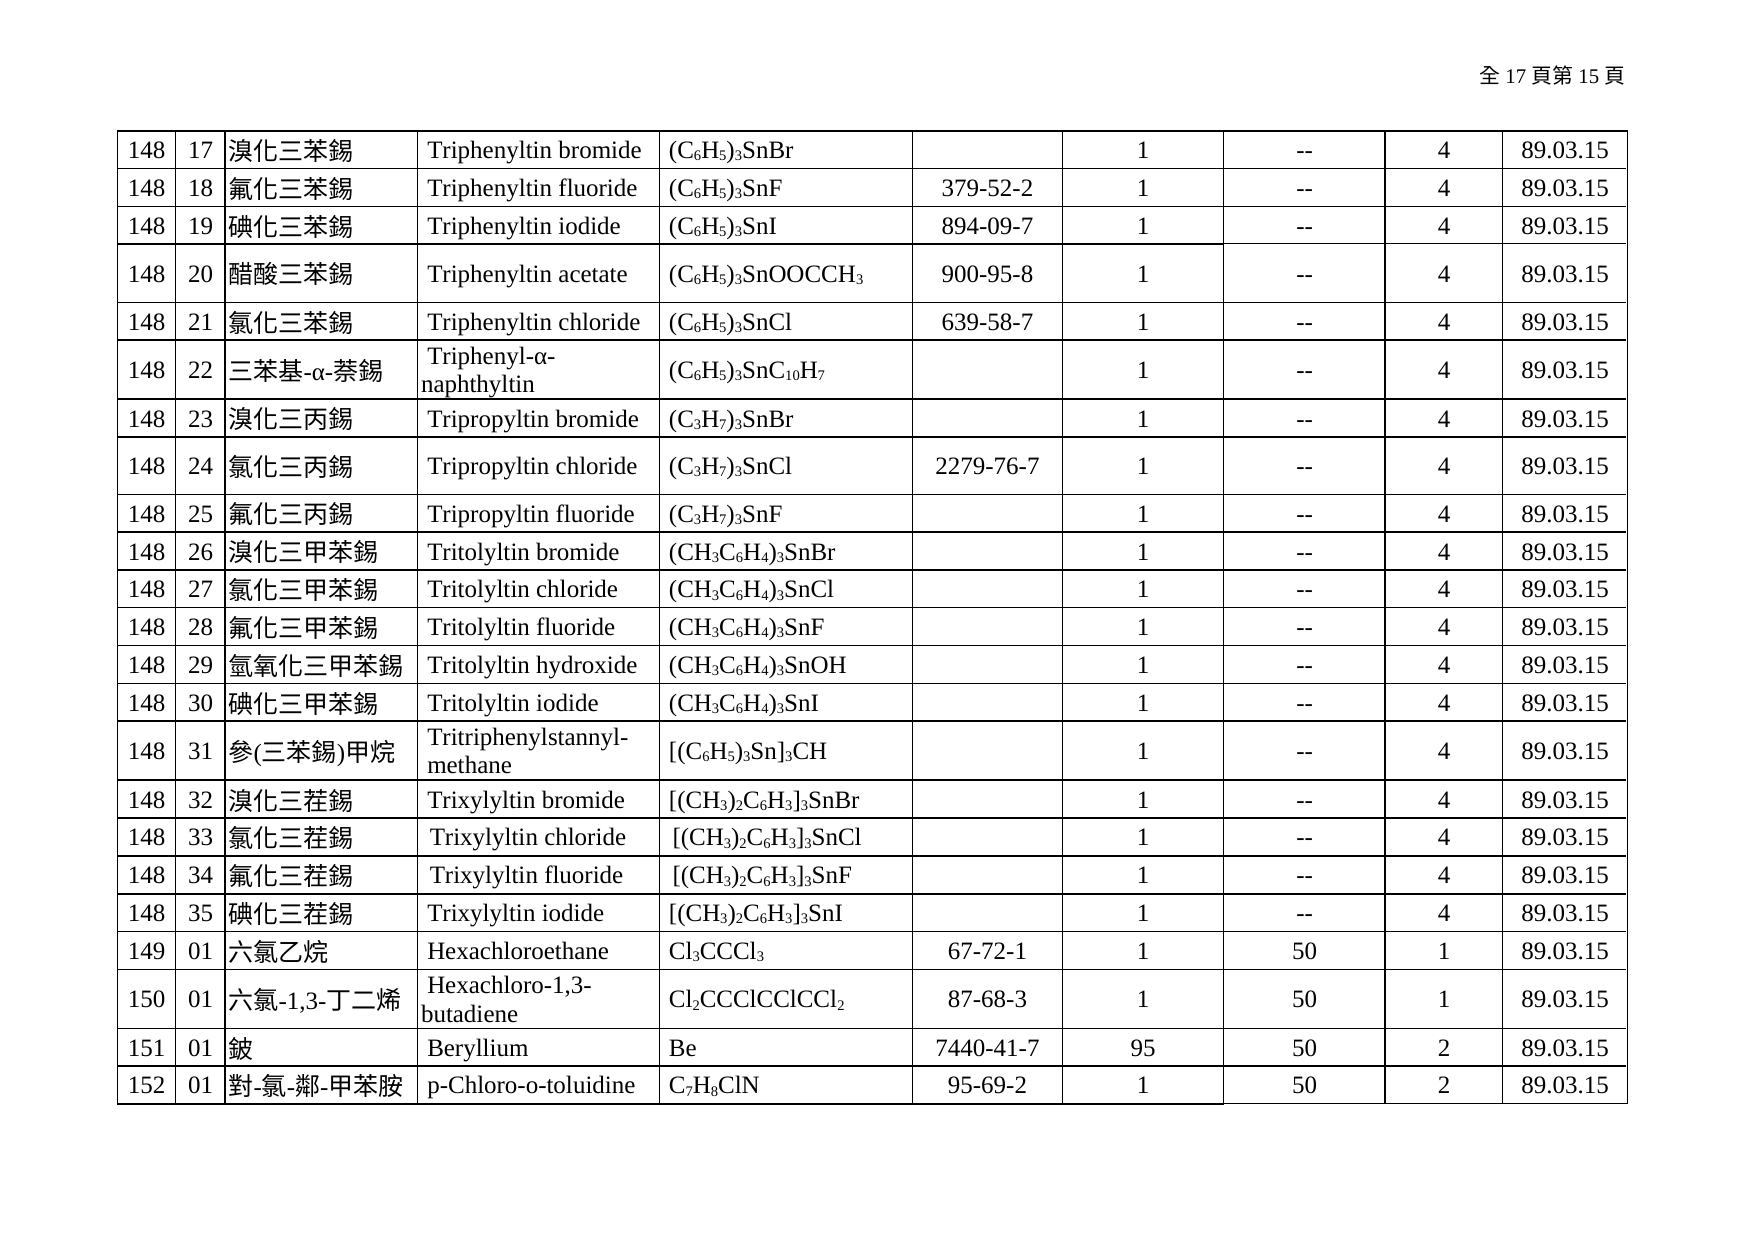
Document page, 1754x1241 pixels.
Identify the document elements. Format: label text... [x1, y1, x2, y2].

table_cell 1 [1063, 245, 1223, 301]
table_cell -- [1224, 244, 1384, 301]
table_cell 89.03.15 [1503, 779, 1627, 817]
table_cell Trixylyltin bromide [418, 781, 659, 817]
table_cell 148 [118, 400, 175, 436]
table_cell -- [1224, 341, 1384, 398]
table_cell 50 [1224, 932, 1384, 968]
table_cell Triphenyltin acetate [418, 245, 659, 301]
table_cell 22 [176, 341, 224, 398]
table_cell 23 [176, 400, 224, 436]
table_cell 89.03.15 [1503, 607, 1627, 645]
table_cell (CH3C6H4)3SnCl [660, 571, 912, 607]
table_cell 89.03.15 [1503, 436, 1627, 493]
table_cell 01 [176, 1029, 224, 1065]
table_cell 1 [1386, 970, 1502, 1027]
table_cell 4 [1386, 244, 1502, 301]
table_cell [(CH3)2C6H3]3SnF [660, 857, 912, 893]
table_cell 氟化三苯錫 [226, 169, 417, 206]
table_cell 溴化三甲苯錫 [226, 533, 417, 569]
table_cell 152 [118, 1067, 175, 1103]
table_cell Tritolyltin hydroxide [418, 646, 659, 682]
table_cell -- [1224, 169, 1384, 206]
table_cell 148 [118, 495, 175, 531]
table_cell 26 [176, 533, 224, 569]
table_cell [913, 646, 1062, 682]
table_cell 1 [1063, 438, 1223, 493]
table_cell Triphenyltin bromide [418, 132, 659, 168]
table_cell Tritriphenylstannyl- methane [418, 722, 659, 779]
table_cell 89.03.15 [1503, 301, 1627, 339]
table_cell Beryllium [418, 1029, 659, 1065]
table_cell 參(三苯錫)甲烷 [226, 722, 417, 779]
table_cell 1 [1063, 341, 1223, 398]
table_cell 27 [176, 571, 224, 607]
table_cell 4 [1386, 646, 1502, 682]
table_cell C7H8ClN [660, 1067, 912, 1103]
table_cell 4 [1386, 895, 1502, 931]
table_cell 149 [118, 932, 175, 968]
table_cell 4 [1386, 571, 1502, 607]
table_cell 89.03.15 [1503, 398, 1627, 436]
table_cell [(C6H5)3Sn]3CH [660, 722, 912, 779]
table_cell 1 [1063, 932, 1223, 968]
table_cell 34 [176, 857, 224, 893]
table_cell -- [1224, 895, 1384, 931]
table_cell 4 [1386, 722, 1502, 779]
table_cell 89.03.15 [1503, 855, 1627, 893]
table_cell [913, 895, 1062, 931]
table_cell 148 [118, 245, 175, 301]
table_cell Tritolyltin bromide [418, 533, 659, 569]
table_cell [913, 400, 1062, 436]
table_cell -- [1224, 495, 1384, 531]
table_cell -- [1224, 608, 1384, 645]
table_cell 碘化三茬錫 [226, 895, 417, 931]
table_cell 639-58-7 [913, 303, 1062, 339]
table_cell 148 [118, 722, 175, 779]
table_cell Trixylyltin chloride [418, 819, 659, 855]
table_cell 31 [176, 722, 224, 779]
table_cell 1 [1063, 684, 1223, 720]
table_cell 4 [1386, 684, 1502, 720]
table_cell 89.03.15 [1503, 1028, 1627, 1065]
table_cell Hexachloroethane [418, 932, 659, 968]
table_cell -- [1224, 533, 1384, 569]
table_cell [913, 533, 1062, 569]
table_cell 89.03.15 [1503, 494, 1627, 531]
table_cell 氯化三苯錫 [226, 303, 417, 339]
table_cell 4 [1386, 341, 1502, 398]
table_cell [913, 341, 1062, 398]
table_cell [913, 495, 1062, 531]
table_cell 氯化三丙錫 [226, 438, 417, 493]
table_cell [(CH3)2C6H3]3SnCl [660, 819, 912, 855]
table_cell 1 [1063, 781, 1223, 817]
table_cell Hexachloro-1,3-butadiene [418, 970, 659, 1027]
table_cell (C3H7)3SnF [660, 495, 912, 531]
table_cell Cl3CCCl3 [660, 932, 912, 968]
table_cell 33 [176, 819, 224, 855]
table_cell 1 [1063, 895, 1223, 931]
table_cell 148 [118, 207, 175, 243]
table_cell 89.03.15 [1503, 645, 1627, 682]
table_cell 1 [1063, 207, 1223, 243]
table_cell Trixylyltin fluoride [418, 857, 659, 893]
table_cell 50 [1224, 970, 1384, 1027]
table_cell 溴化三丙錫 [226, 400, 417, 436]
table_cell 894-09-7 [913, 207, 1062, 243]
table_cell 29 [176, 646, 224, 682]
table_cell 4 [1386, 781, 1502, 817]
table_cell 50 [1224, 1067, 1384, 1103]
table_cell 1 [1063, 571, 1223, 607]
table_cell 碘化三苯錫 [226, 207, 417, 243]
table_cell 89.03.15 [1503, 206, 1627, 243]
table_cell 89.03.15 [1503, 817, 1627, 855]
table_cell 7440-41-7 [913, 1029, 1062, 1065]
table_cell -- [1224, 819, 1384, 855]
table_cell 89.03.15 [1503, 683, 1627, 720]
table_cell 89.03.15 [1503, 569, 1627, 607]
table_cell 148 [118, 341, 175, 398]
table_cell -- [1224, 400, 1384, 436]
table_cell 148 [118, 608, 175, 645]
table_cell 89.03.15 [1503, 168, 1627, 206]
table_cell 溴化三茬錫 [226, 781, 417, 817]
table_cell -- [1224, 303, 1384, 339]
table_cell 1 [1063, 533, 1223, 569]
table_cell 148 [118, 132, 175, 168]
table_cell [913, 857, 1062, 893]
table_cell 20 [176, 245, 224, 301]
table_cell Triphenyltin iodide [418, 207, 659, 243]
table_cell -- [1224, 207, 1384, 243]
table_cell -- [1224, 132, 1384, 168]
table_cell [913, 608, 1062, 645]
table_cell 24 [176, 438, 224, 493]
table_cell 1 [1063, 722, 1223, 779]
table_cell -- [1224, 571, 1384, 607]
table_cell Tripropyltin bromide [418, 400, 659, 436]
table_cell 148 [118, 303, 175, 339]
table_cell Be [660, 1029, 912, 1065]
table_cell 18 [176, 169, 224, 206]
table_cell 六氯乙烷 [226, 932, 417, 968]
table_cell (CH3C6H4)3SnI [660, 684, 912, 720]
table_cell 95-69-2 [913, 1067, 1062, 1103]
table_cell 150 [118, 970, 175, 1027]
table_cell 4 [1386, 207, 1502, 243]
table_cell 900-95-8 [913, 245, 1062, 301]
table_cell 28 [176, 608, 224, 645]
table_cell 148 [118, 819, 175, 855]
table_cell 30 [176, 684, 224, 720]
table_cell (C3H7)3SnCl [660, 438, 912, 493]
table_cell 氟化三茬錫 [226, 857, 417, 893]
table_cell [913, 571, 1062, 607]
table_cell 21 [176, 303, 224, 339]
table_cell 氟化三甲苯錫 [226, 608, 417, 645]
table_cell Trixylyltin iodide [418, 895, 659, 931]
table_cell (C6H5)3SnC10H7 [660, 341, 912, 398]
table_cell 89.03.15 [1503, 931, 1627, 968]
table_cell 4 [1386, 533, 1502, 569]
table_cell Tripropyltin chloride [418, 438, 659, 493]
table_cell 氯化三甲苯錫 [226, 571, 417, 607]
table_cell -- [1224, 722, 1384, 779]
table_cell 89.03.15 [1503, 893, 1627, 931]
table_cell 89.03.15 [1503, 531, 1627, 569]
table_cell 148 [118, 533, 175, 569]
table_cell 氯化三茬錫 [226, 819, 417, 855]
table_cell 1 [1063, 132, 1223, 168]
table_cell 148 [118, 438, 175, 493]
table_cell 4 [1386, 400, 1502, 436]
table_cell 151 [118, 1029, 175, 1065]
table_cell 1 [1063, 819, 1223, 855]
table_cell -- [1224, 857, 1384, 893]
table_cell 1 [1063, 608, 1223, 645]
table_cell (C6H5)3SnF [660, 169, 912, 206]
table_cell 1 [1063, 400, 1223, 436]
table_cell Triphenyl-α-naphthyltin [418, 341, 659, 398]
table_cell Tripropyltin fluoride [418, 495, 659, 531]
table_cell 三苯基-α-萘錫 [226, 341, 417, 398]
table_cell 148 [118, 571, 175, 607]
table_cell 1 [1063, 169, 1223, 206]
table_cell 50 [1224, 1029, 1384, 1065]
table_cell 148 [118, 895, 175, 931]
table_cell -- [1224, 781, 1384, 817]
table_cell 148 [118, 646, 175, 682]
table_cell 醋酸三苯錫 [226, 245, 417, 301]
table_cell 2 [1386, 1067, 1502, 1103]
table_cell 溴化三苯錫 [226, 132, 417, 168]
table_cell Triphenyltin fluoride [418, 169, 659, 206]
table_cell p-Chloro-o-toluidine [418, 1067, 659, 1103]
table_cell 01 [176, 932, 224, 968]
table_cell [(CH3)2C6H3]3SnBr [660, 781, 912, 817]
table_cell 4 [1386, 819, 1502, 855]
table_cell 氫氧化三甲苯錫 [226, 646, 417, 682]
table_cell (C6H5)3SnCl [660, 303, 912, 339]
table_cell -- [1224, 438, 1384, 493]
table_cell 4 [1386, 495, 1502, 531]
table_cell Triphenyltin chloride [418, 303, 659, 339]
table_cell 1 [1063, 303, 1223, 339]
table_cell 六氯-1,3-丁二烯 [226, 970, 417, 1027]
table_cell (C3H7)3SnBr [660, 400, 912, 436]
table_cell (C6H5)3SnOOCCH3 [660, 245, 912, 301]
table_cell [913, 684, 1062, 720]
table_cell 89.03.15 [1503, 132, 1627, 168]
table_cell 4 [1386, 438, 1502, 493]
table_cell 2 [1386, 1029, 1502, 1065]
table_cell 1 [1063, 495, 1223, 531]
table_cell 4 [1386, 132, 1502, 168]
table_cell [913, 132, 1062, 168]
table_cell -- [1224, 646, 1384, 682]
table_cell 89.03.15 [1503, 720, 1627, 779]
table_cell 379-52-2 [913, 169, 1062, 206]
table_cell [913, 781, 1062, 817]
table_cell 4 [1386, 608, 1502, 645]
table_cell 148 [118, 684, 175, 720]
table_cell (C6H5)3SnI [660, 207, 912, 243]
table_cell 87-68-3 [913, 970, 1062, 1027]
table_cell 25 [176, 495, 224, 531]
table_cell (CH3C6H4)3SnOH [660, 646, 912, 682]
table_cell -- [1224, 684, 1384, 720]
table_cell 148 [118, 169, 175, 206]
table_cell (CH3C6H4)3SnF [660, 608, 912, 645]
table_cell 17 [176, 132, 224, 168]
table_cell 89.03.15 [1503, 243, 1627, 301]
table_cell [(CH3)2C6H3]3SnI [660, 895, 912, 931]
table_cell 35 [176, 895, 224, 931]
table_cell 1 [1063, 646, 1223, 682]
table_cell 67-72-1 [913, 932, 1062, 968]
table_cell 01 [176, 1067, 224, 1103]
table_cell Tritolyltin chloride [418, 571, 659, 607]
table_cell 1 [1063, 970, 1223, 1027]
table_cell 2279-76-7 [913, 438, 1062, 493]
table_cell 氟化三丙錫 [226, 495, 417, 531]
table_cell 1 [1386, 932, 1502, 968]
table_cell 89.03.15 [1503, 339, 1627, 398]
table_cell 1 [1063, 857, 1223, 893]
table_cell [913, 819, 1062, 855]
table_cell 碘化三甲苯錫 [226, 684, 417, 720]
table_cell 148 [118, 781, 175, 817]
table_cell 1 [1063, 1067, 1223, 1103]
table_cell 4 [1386, 169, 1502, 206]
table_cell 19 [176, 207, 224, 243]
table_cell 95 [1063, 1029, 1223, 1065]
table_cell Tritolyltin fluoride [418, 608, 659, 645]
table_cell 4 [1386, 857, 1502, 893]
table_cell [913, 722, 1062, 779]
table_cell (C6H5)3SnBr [660, 132, 912, 168]
table_cell 對-氯-鄰-甲苯胺 [226, 1067, 417, 1103]
table_cell 148 [118, 857, 175, 893]
table_cell 89.03.15 [1503, 969, 1627, 1027]
table_cell 32 [176, 781, 224, 817]
table_cell (CH3C6H4)3SnBr [660, 533, 912, 569]
table_cell Cl2CCClCClCCl2 [660, 970, 912, 1027]
table_cell 01 [176, 970, 224, 1027]
table_cell Tritolyltin iodide [418, 684, 659, 720]
table_cell 89.03.15 [1503, 1065, 1627, 1103]
table_cell 4 [1386, 303, 1502, 339]
table_cell 鈹 [226, 1029, 417, 1065]
